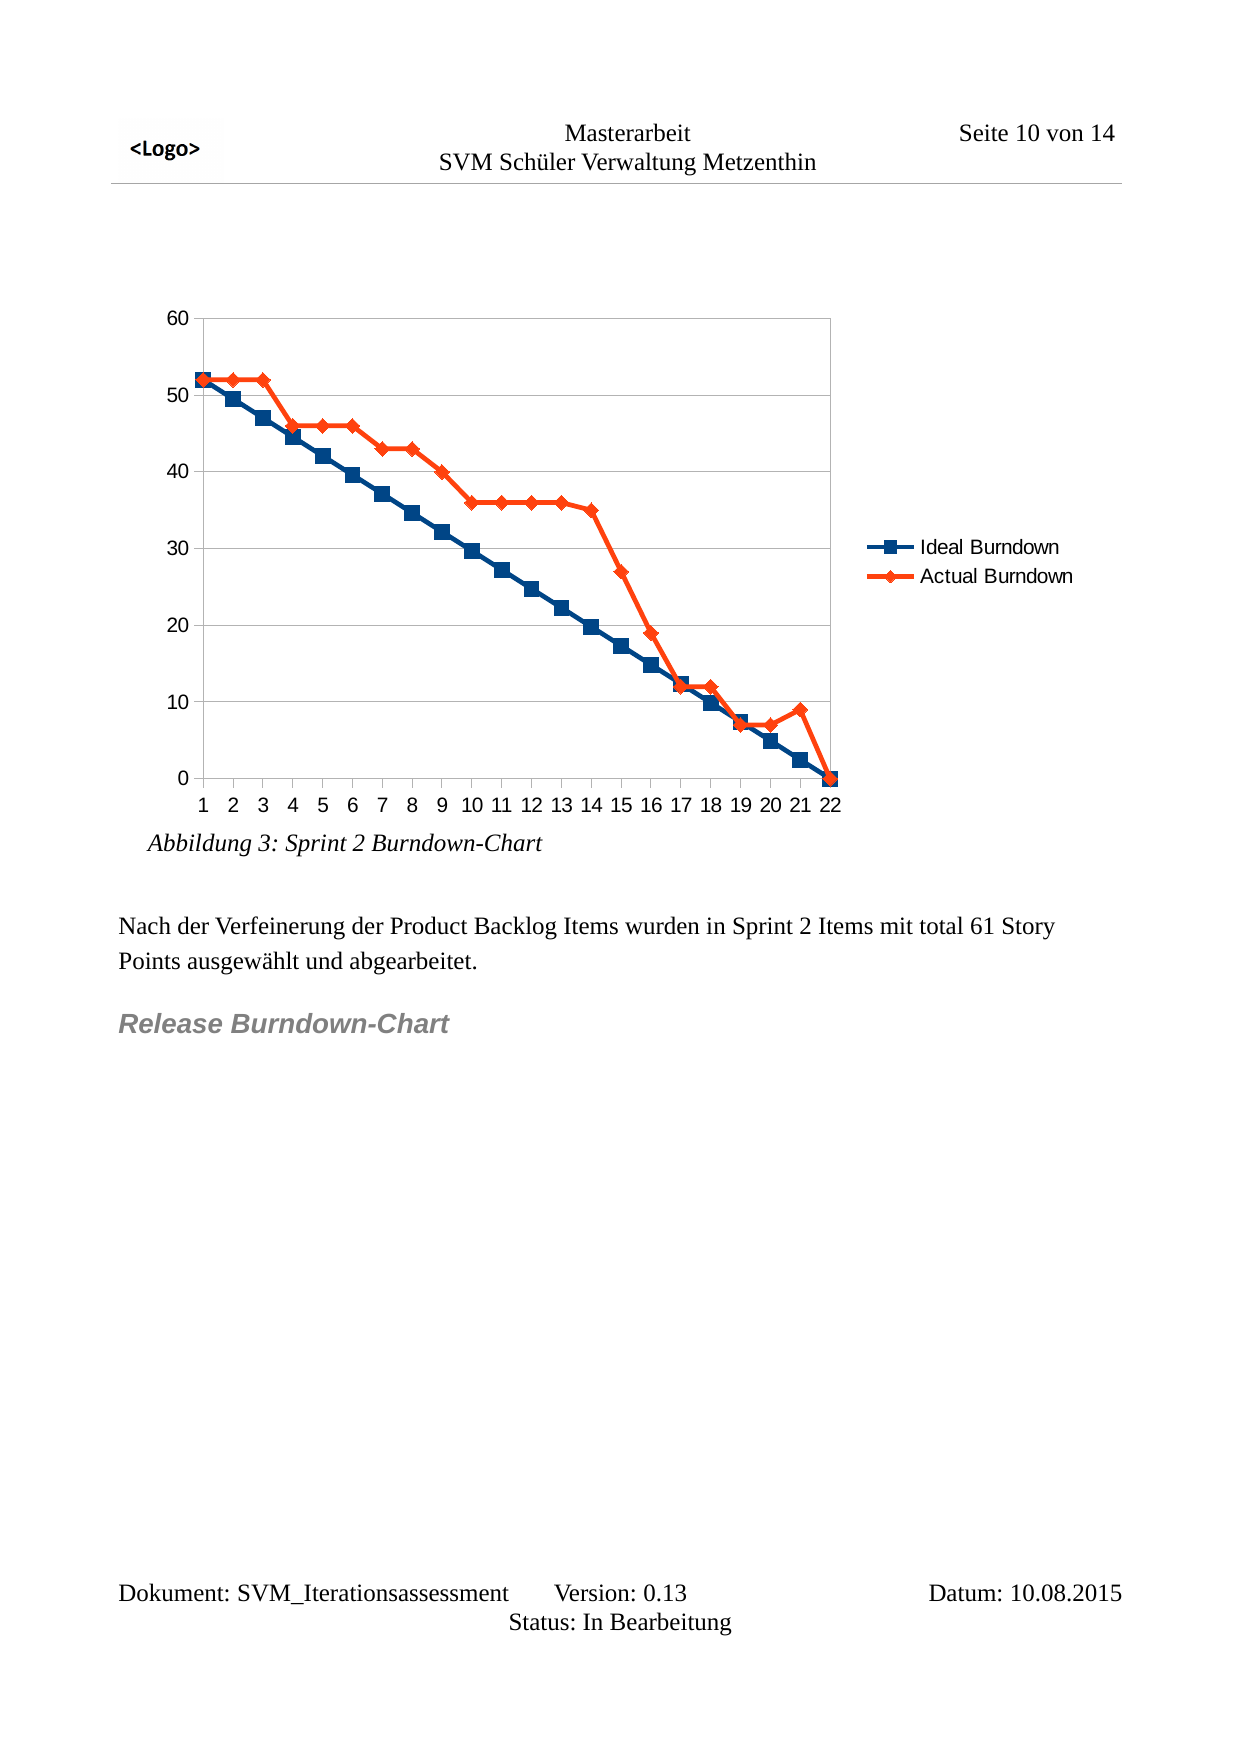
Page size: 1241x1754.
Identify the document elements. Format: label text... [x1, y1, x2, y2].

picture [118, 118, 224, 183]
text Abbildung 3: Sprint 2 Burndown-Chart [148, 828, 1093, 856]
subtitle Release Burndown-Chart [118, 1007, 1122, 1039]
text Nach der Verfeinerung der Product Backlog Items wurden in Sprint 2 Items mit total 61 Story Points ausgewählt und abgearbeitet. [118, 911, 1122, 974]
